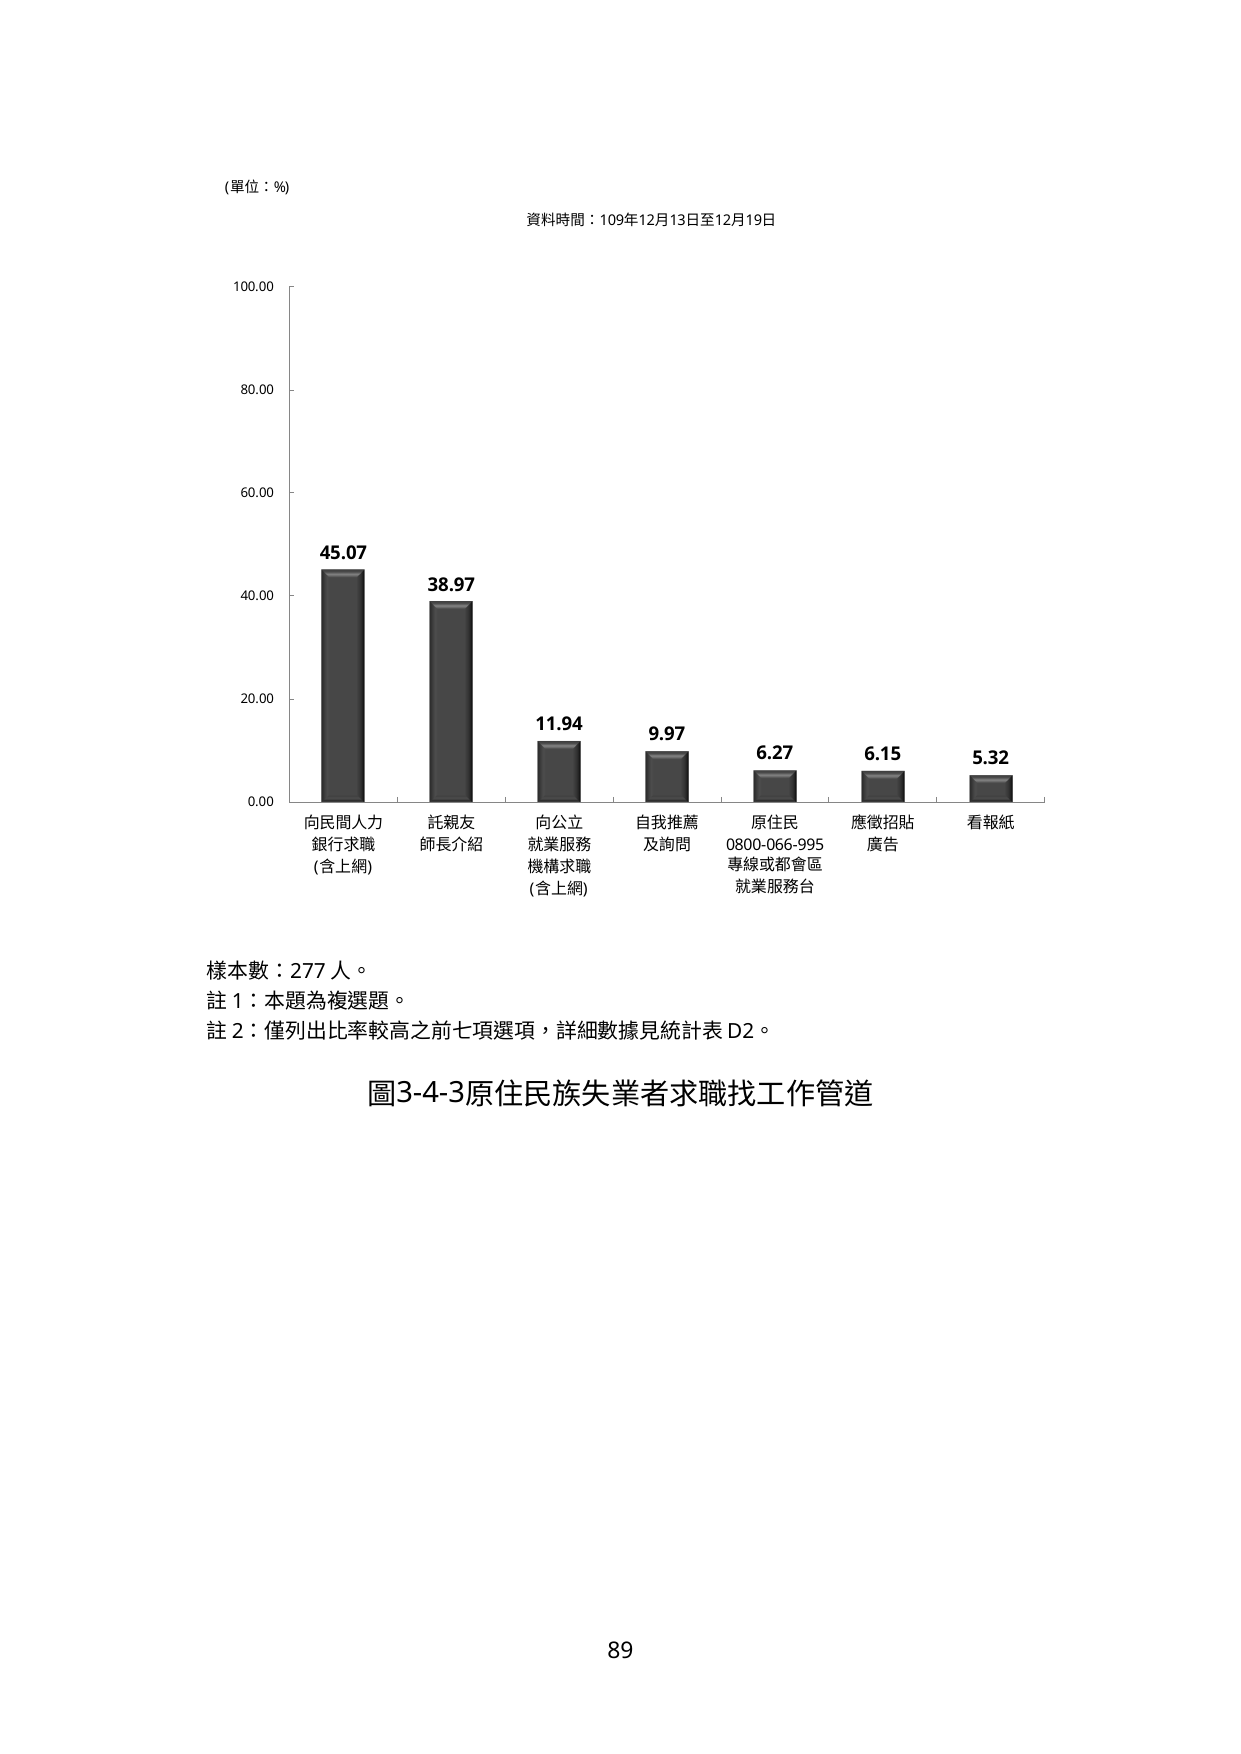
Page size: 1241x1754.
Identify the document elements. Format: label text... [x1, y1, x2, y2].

text 註2：僅列出比率較高之前七項選項，詳細數據見統計表D2。 [207, 1014, 1092, 1045]
text 樣本數：277人。 [207, 954, 1092, 984]
text 註1：本題為複選題。 [207, 984, 1092, 1014]
list 原住民族失業者求職找工作管道 [148, 1048, 1092, 1123]
